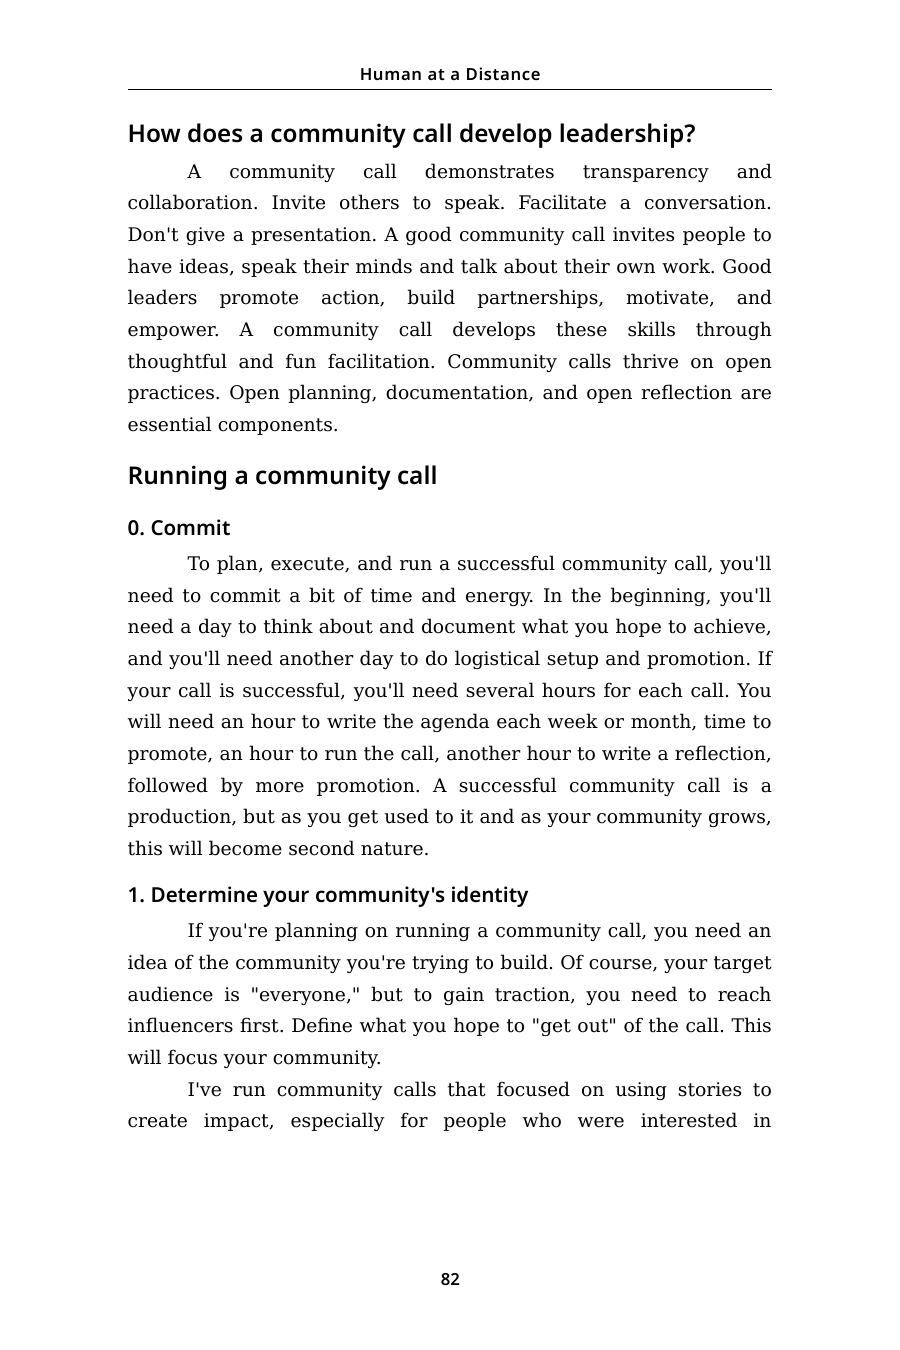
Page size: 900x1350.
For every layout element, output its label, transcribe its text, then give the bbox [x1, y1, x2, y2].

subtitle 0. Commit [127, 515, 772, 541]
text If you're planning on running a community call, you need an idea of the community you're trying to build. Of course, your target audience is "everyone," but to gain traction, you need to reach influencers first. Define what you hope to "get out" of the call. This will focus your community. [127, 920, 772, 1069]
text To plan, execute, and run a successful community call, you'll need to commit a bit of time and energy. In the beginning, you'll need a day to think about and document what you hope to achieve, and you'll need another day to do logistical setup and promotion. If your call is successful, you'll need several hours for each call. You will need an hour to write the agenda each week or month, time to promote, an hour to run the call, another hour to write a reflection, followed by more promotion. A successful community call is a production, but as you get used to it and as your community grows, this will become second nature. [127, 553, 772, 860]
subtitle 1. Determine your community's identity [127, 882, 772, 908]
text I've run community calls that focused on using stories to create impact, especially for people who were interested in [127, 1078, 772, 1132]
subtitle How does a community call develop leadership? [127, 118, 772, 148]
text A community call demonstrates transparency and collaboration. Invite others to speak. Facilitate a conversation. Don't give a presentation. A good community call invites people to have ideas, speak their minds and talk about their own work. Good leaders promote action, build partnerships, motivate, and empower. A community call develops these skills through thoughtful and fun facilitation. Community calls thrive on open practices. Open planning, documentation, and open reflection are essential components. [127, 161, 772, 436]
subtitle Running a community call [127, 461, 772, 490]
